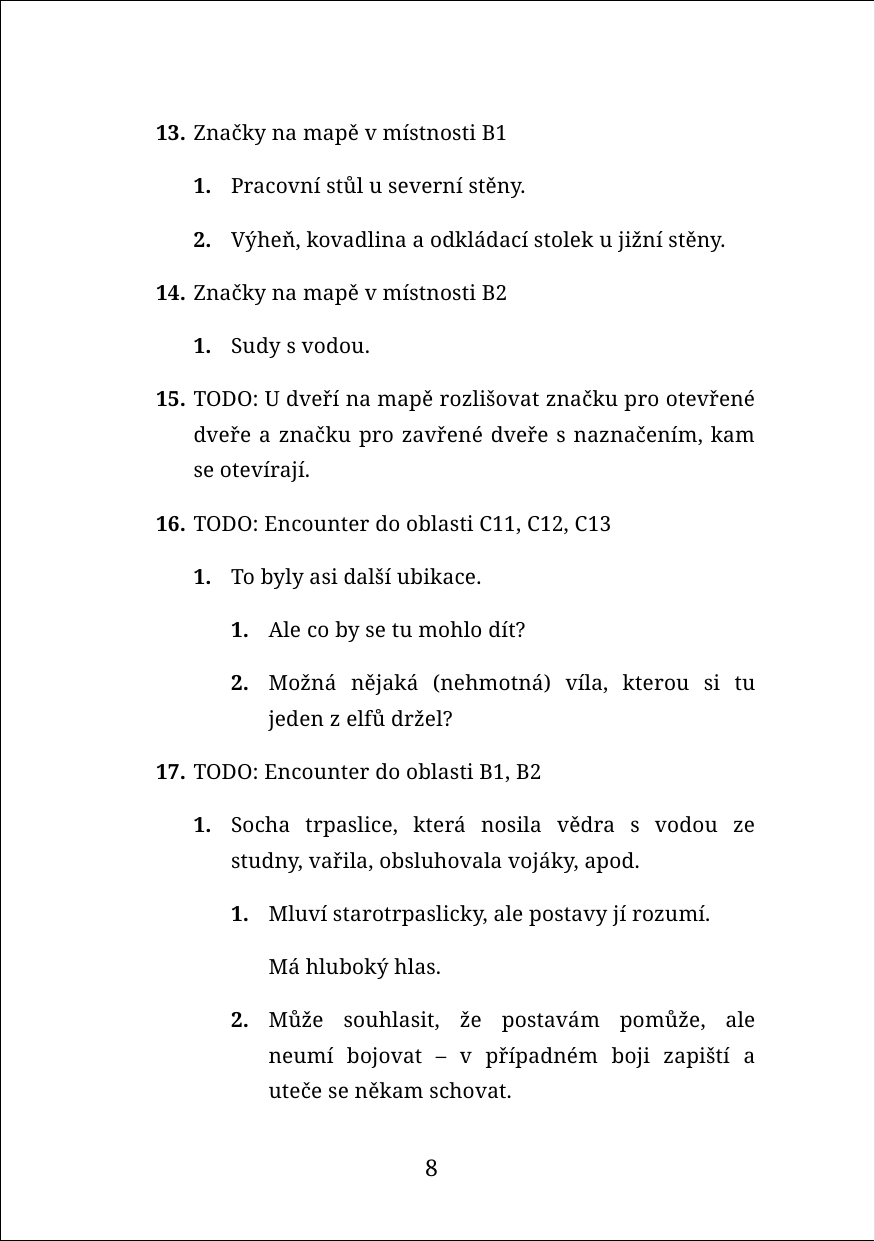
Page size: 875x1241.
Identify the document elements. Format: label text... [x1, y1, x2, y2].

list TODO: Encounter do oblasti B1, B2 [156, 757, 756, 786]
list TODO: U dveří na mapě rozlišovat značku pro otevřené dveře a značku pro zavřené dveře s naznačením, kam se otevírají. [156, 384, 756, 484]
list Ale co by se tu mohlo dít? [231, 615, 756, 643]
list To byly asi další ubikace. [193, 562, 756, 590]
list Mluví starotrpaslicky, ale postavy jí rozumí. [231, 899, 756, 927]
list Pracovní stůl u severní stěny. [193, 171, 756, 200]
list Možná nějaká (nehmotná) víla, kterou si tu jeden z elfů držel? [231, 668, 756, 732]
list Socha trpaslice, která nosila vědra s vodou ze studny, vařila, obsluhovala vojáky, apod. [193, 810, 756, 874]
list Má hluboký hlas. [231, 952, 756, 981]
list Značky na mapě v místnosti B1 [156, 118, 756, 147]
list Sudy s vodou. [193, 331, 756, 359]
list Výheň, kovadlina a odkládací stolek u jižní stěny. [193, 225, 756, 253]
list Může souhlasit, že postavám pomůže, ale neumí bojovat – v případném boji zapiští a uteče se někam schovat. [231, 1006, 756, 1105]
list TODO: Encounter do oblasti C11, C12, C13 [156, 509, 756, 537]
list Značky na mapě v místnosti B2 [156, 278, 756, 306]
